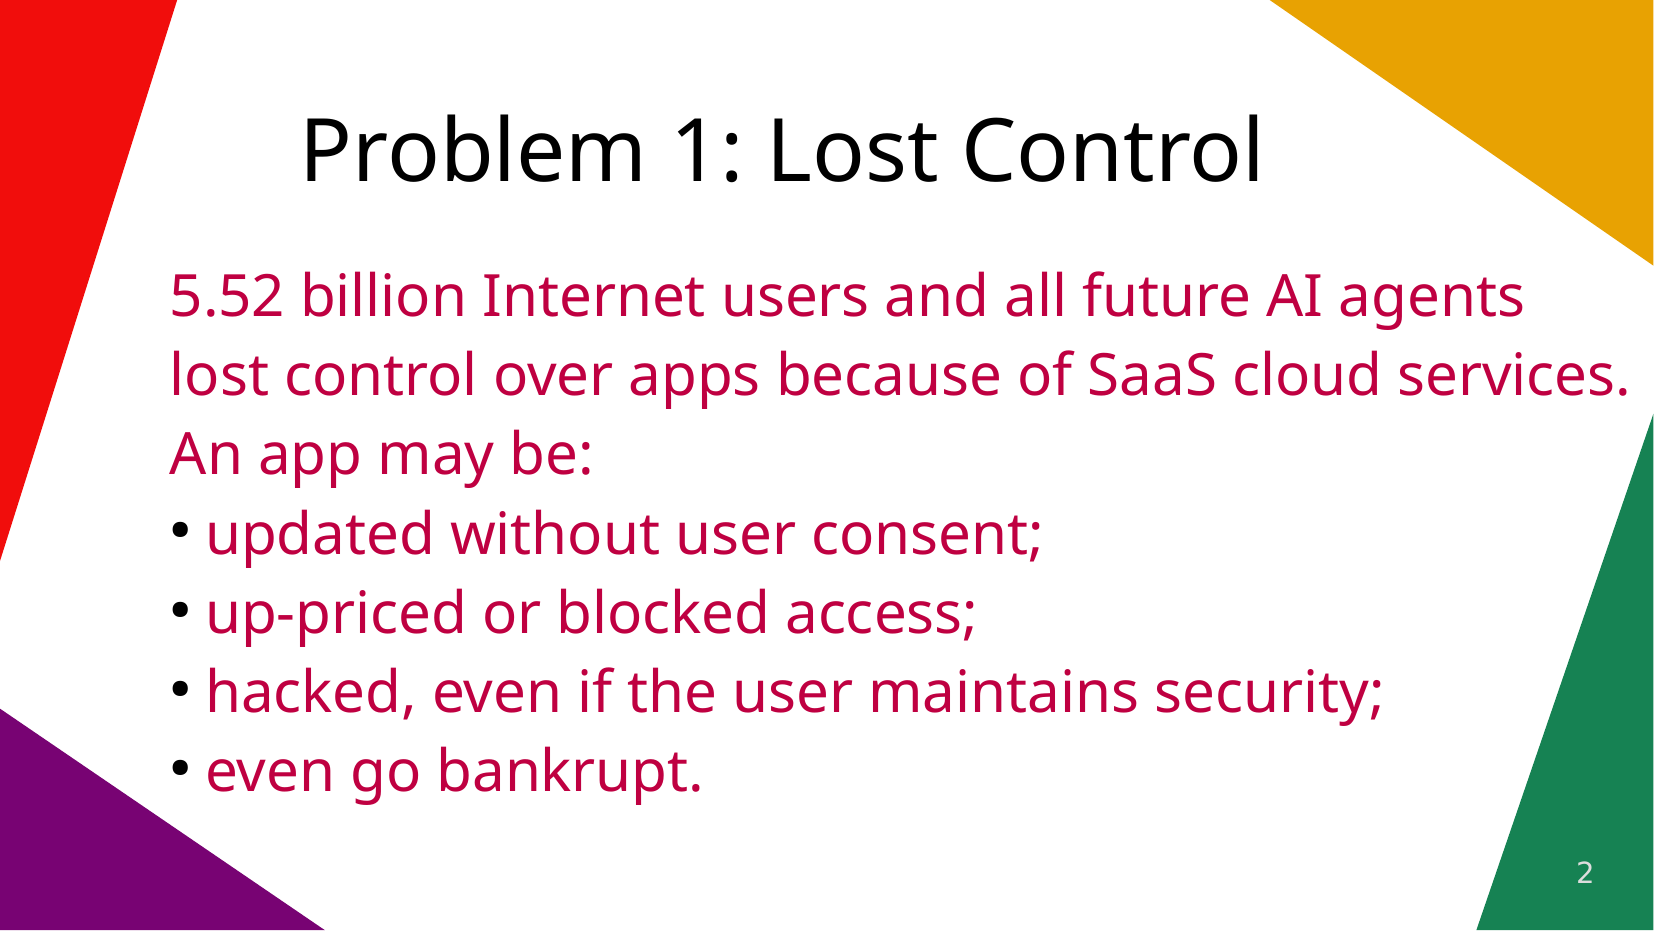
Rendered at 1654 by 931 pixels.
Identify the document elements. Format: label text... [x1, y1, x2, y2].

text_box 5.52 billion Internet users and all future AI agents lost control over apps because of SaaS cloud services. An app may be: updated without user consent; up-priced or blocked access; hacked, even if the user maintains security; even go bankrupt. [155, 236, 1418, 827]
text_box Problem 1: Lost Control [383, 59, 1182, 236]
